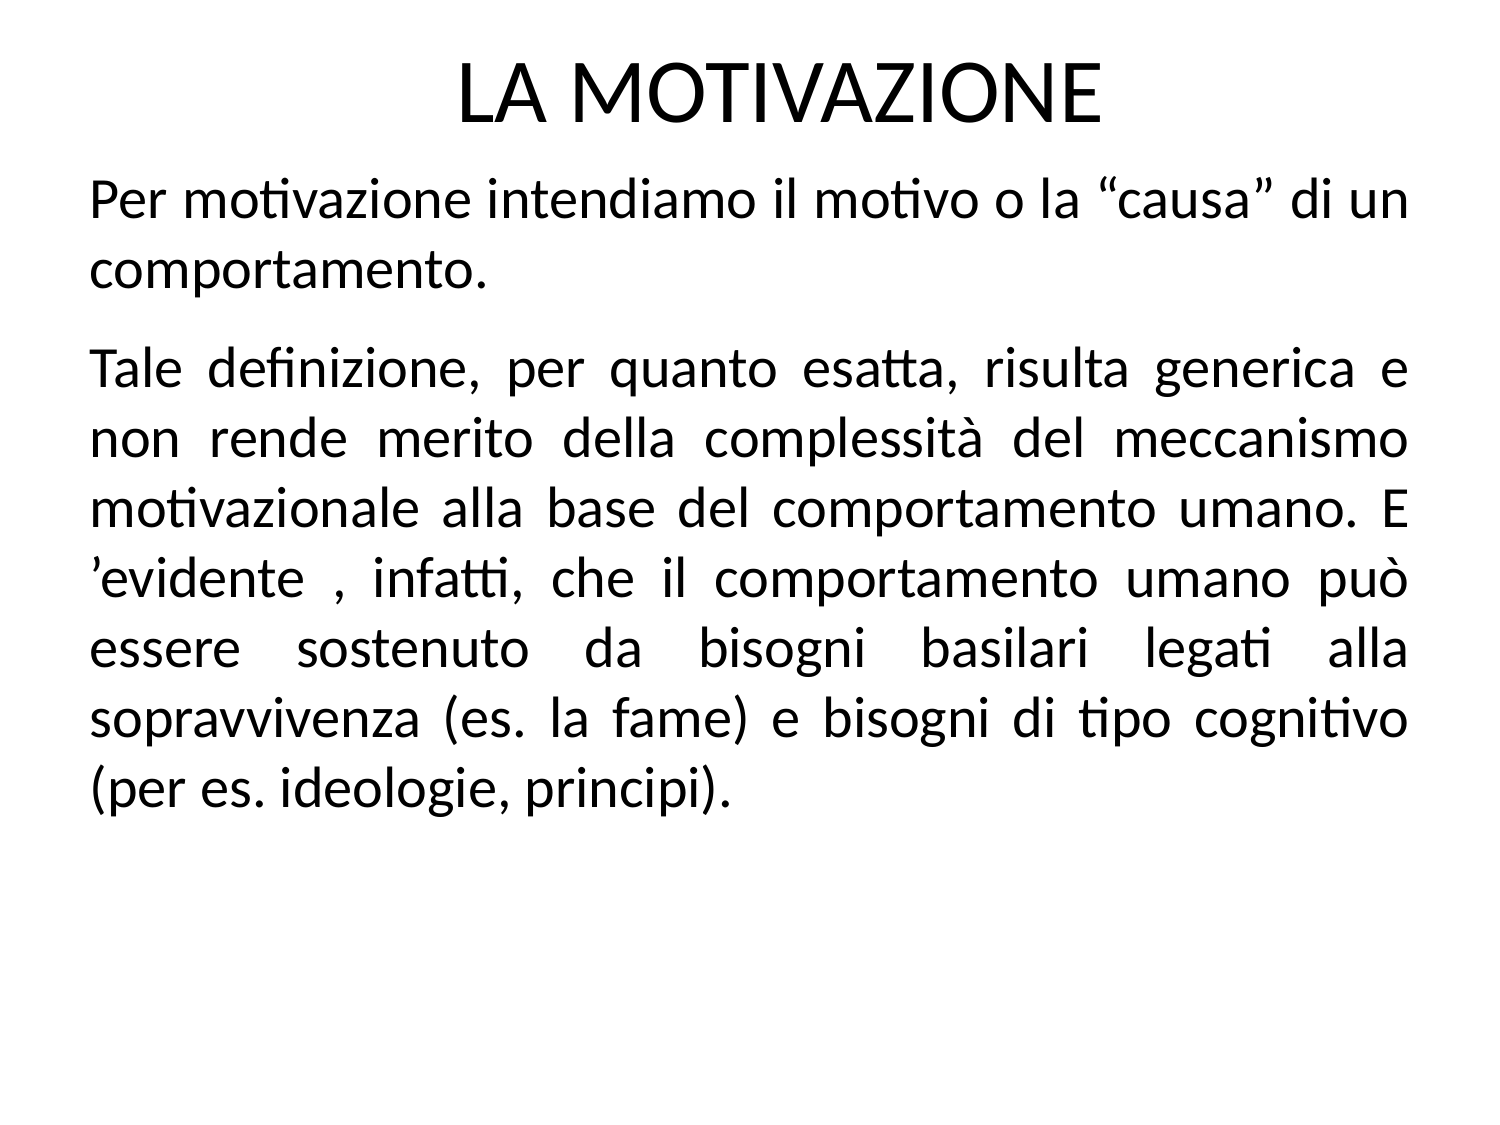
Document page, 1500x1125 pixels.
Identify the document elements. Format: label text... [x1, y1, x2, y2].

title LA MOTIVAZIONE [105, 23, 1456, 153]
list Per motivazione intendiamo il motivo o la “causa” di un comportamento. Tale definizione, per quanto esatta, risulta generica e non rende merito della complessità del meccanismo motivazionale alla base del comportamento umano. E ’evidente , infatti, che il comportamento umano può essere sostenuto da bisogni basilari legati alla sopravvivenza (es. la fame) e bisogni di tipo cognitivo (per es. ideologie, principi). [75, 152, 1425, 1005]
